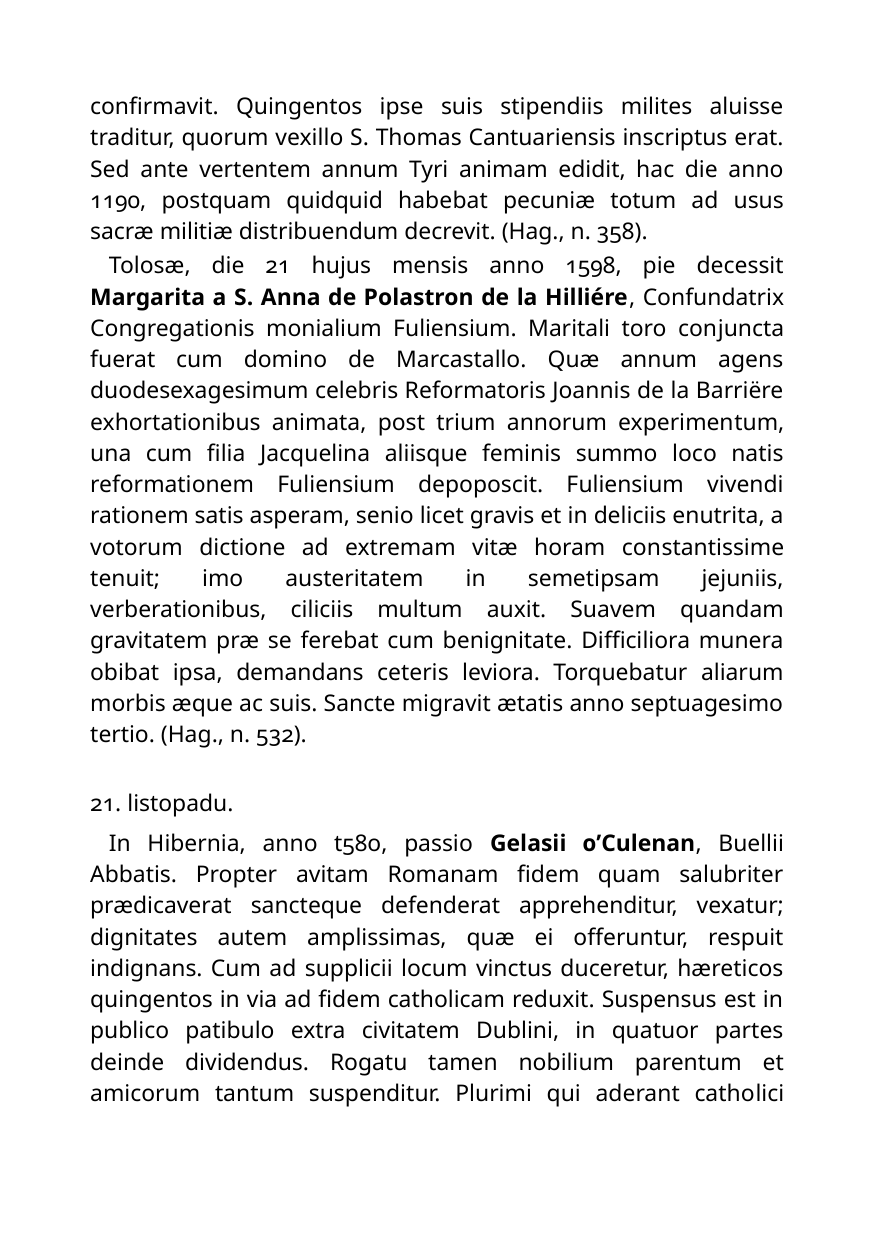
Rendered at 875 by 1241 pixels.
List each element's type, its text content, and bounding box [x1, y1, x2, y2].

text Tolosæ, die 21 hujus mensis anno 1598, pie decessit Margarita a S. Anna de Polastron de la Hilliére, Confundatrix Congregationis monialium Fuliensium. Maritali toro con­juncta fuerat cum domino de Marcastallo. Quæ annum agens duodesexagesimum celebris Reformatoris Joannis de la Barriëre exhortationibus animata, post trium annorum experimen­tum, una cum filia Jacquelina aliisque feminis summo loco natis reformationem Fuliensium depoposcit. Fuliensium vivendi rationem satis asperam, senio licet gravis et in deliciis enutrita, a votorum dictione ad extremam vitæ horam con­stantissime tenuit; imo austeritatem in semetipsam jejuniis, verberationibus, ciliciis multum auxit. Suavem quandam gravitatem præ se ferebat cum benignitate. Difficiliora munera obibat ipsa, demandans ceteris leviora. Torquebatur aliarum morbis æque ac suis. Sancte migravit ætatis anno septuagesimo tertio. (Hag., n. 532). [90, 249, 784, 749]
text confirmavit. Quingentos ipse suis stipendiis milites aluisse traditur, quorum vexillo S. Thomas Cantuariensis inscriptus erat. Sed ante vertentem annum Tyri animam edidit, hac die anno 1190, postquam quidquid habe­bat pecuniæ totum ad usus sacræ militiæ distribuendum decrevit. (Hag., n. 358). [90, 90, 784, 246]
text 21. listopadu. [90, 787, 784, 818]
text In Hibernia, anno t58o, passio Gelasii 0’Culenan, Buellii Abbatis. Propter avitam Romanam fidem quam salubriter prædicaverat sancteque defenderat apprehenditur, vexatur; dignitates autem amplissimas, quæ ei offeruntur, respuit indignans. Cum ad supplicii locum vinctus duceretur, hæreticos quingentos in via ad fidem catholicam reduxit. Suspensus est in publico patibulo extra civitatem Dublini, in quatuor partes deinde dividendus. Rogatu tamen nobilium parentum et amicorum tantum suspenditur. Plurimi qui aderant catho­lici [90, 827, 784, 1108]
